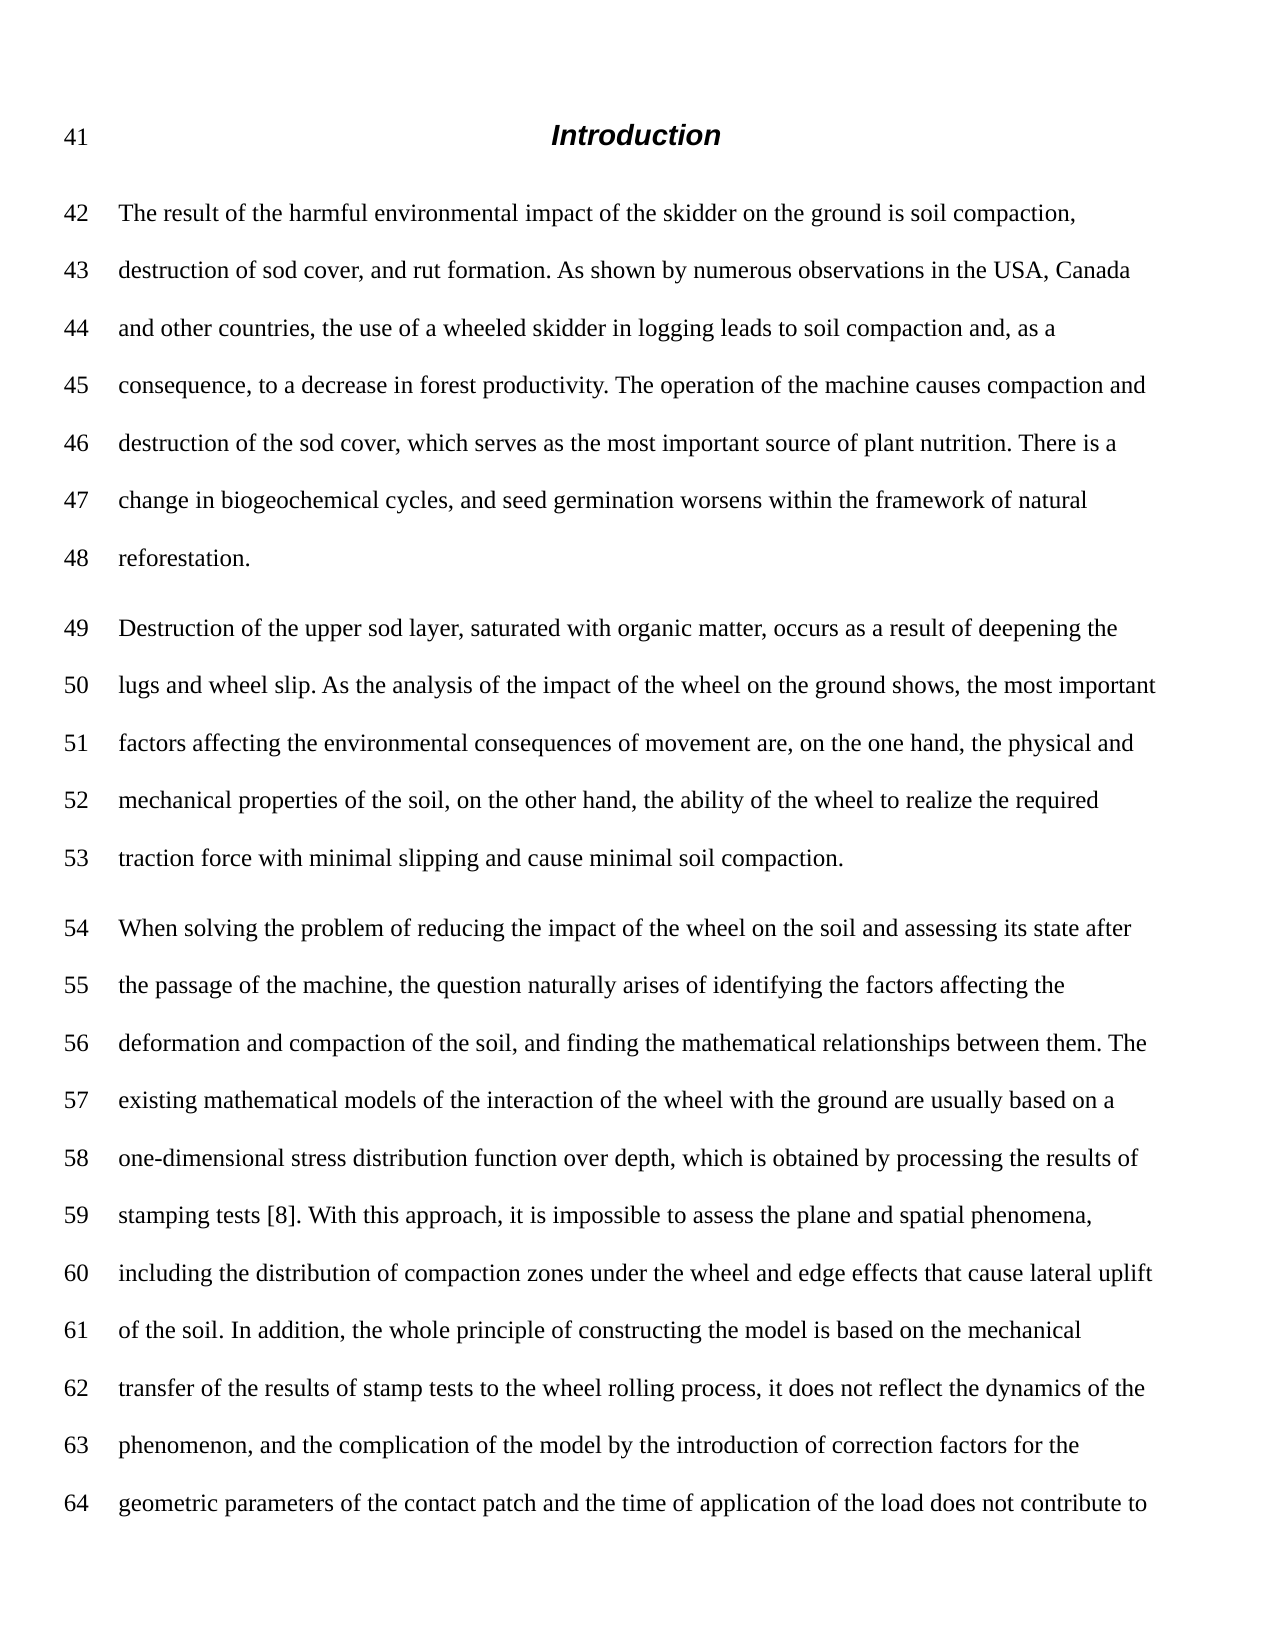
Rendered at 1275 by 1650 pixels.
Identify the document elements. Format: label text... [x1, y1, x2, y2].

text Destruction of the upper sod layer, saturated with organic matter, occurs as a result of deepening the lugs and wheel slip. As the analysis of the impact of the wheel on the ground shows, the most important factors affecting the environmental consequences of movement are, on the one hand, the physical and mechanical properties of the soil, on the other hand, the ability of the wheel to realize the required traction force with minimal slipping and cause minimal soil compaction. [118, 613, 1157, 871]
text When solving the problem of reducing the impact of the wheel on the soil and assessing its state after the passage of the machine, the question naturally arises of identifying the factors affecting the deformation and compaction of the soil, and finding the mathematical relationships between them. The existing mathematical models of the interaction of the wheel with the ground are usually based on a one-dimensional stress distribution function over depth, which is obtained by processing the results of stamping tests [8]. With this approach, it is impossible to assess the plane and spatial phenomena, including the distribution of compaction zones under the wheel and edge effects that cause lateral uplift of the soil. In addition, the whole principle of constructing the model is based on the mechanical transfer of the results of stamp tests to the wheel rolling process, it does not reflect the dynamics of the phenomenon, and the complication of the model by the introduction of correction factors for the geometric parameters of the contact patch and the time of application of the load does not contribute to [118, 913, 1157, 1516]
subtitle Introduction [118, 118, 1157, 152]
text The result of the harmful environmental impact of the skidder on the ground is soil compaction, destruction of sod cover, and rut formation. As shown by numerous observations in the USA, Canada and other countries, the use of a wheeled skidder in logging leads to soil compaction and, as a consequence, to a decrease in forest productivity. The operation of the machine causes compaction and destruction of the sod cover, which serves as the most important source of plant nutrition. There is a change in biogeochemical cycles, and seed germination worsens within the framework of natural reforestation. [118, 198, 1157, 571]
